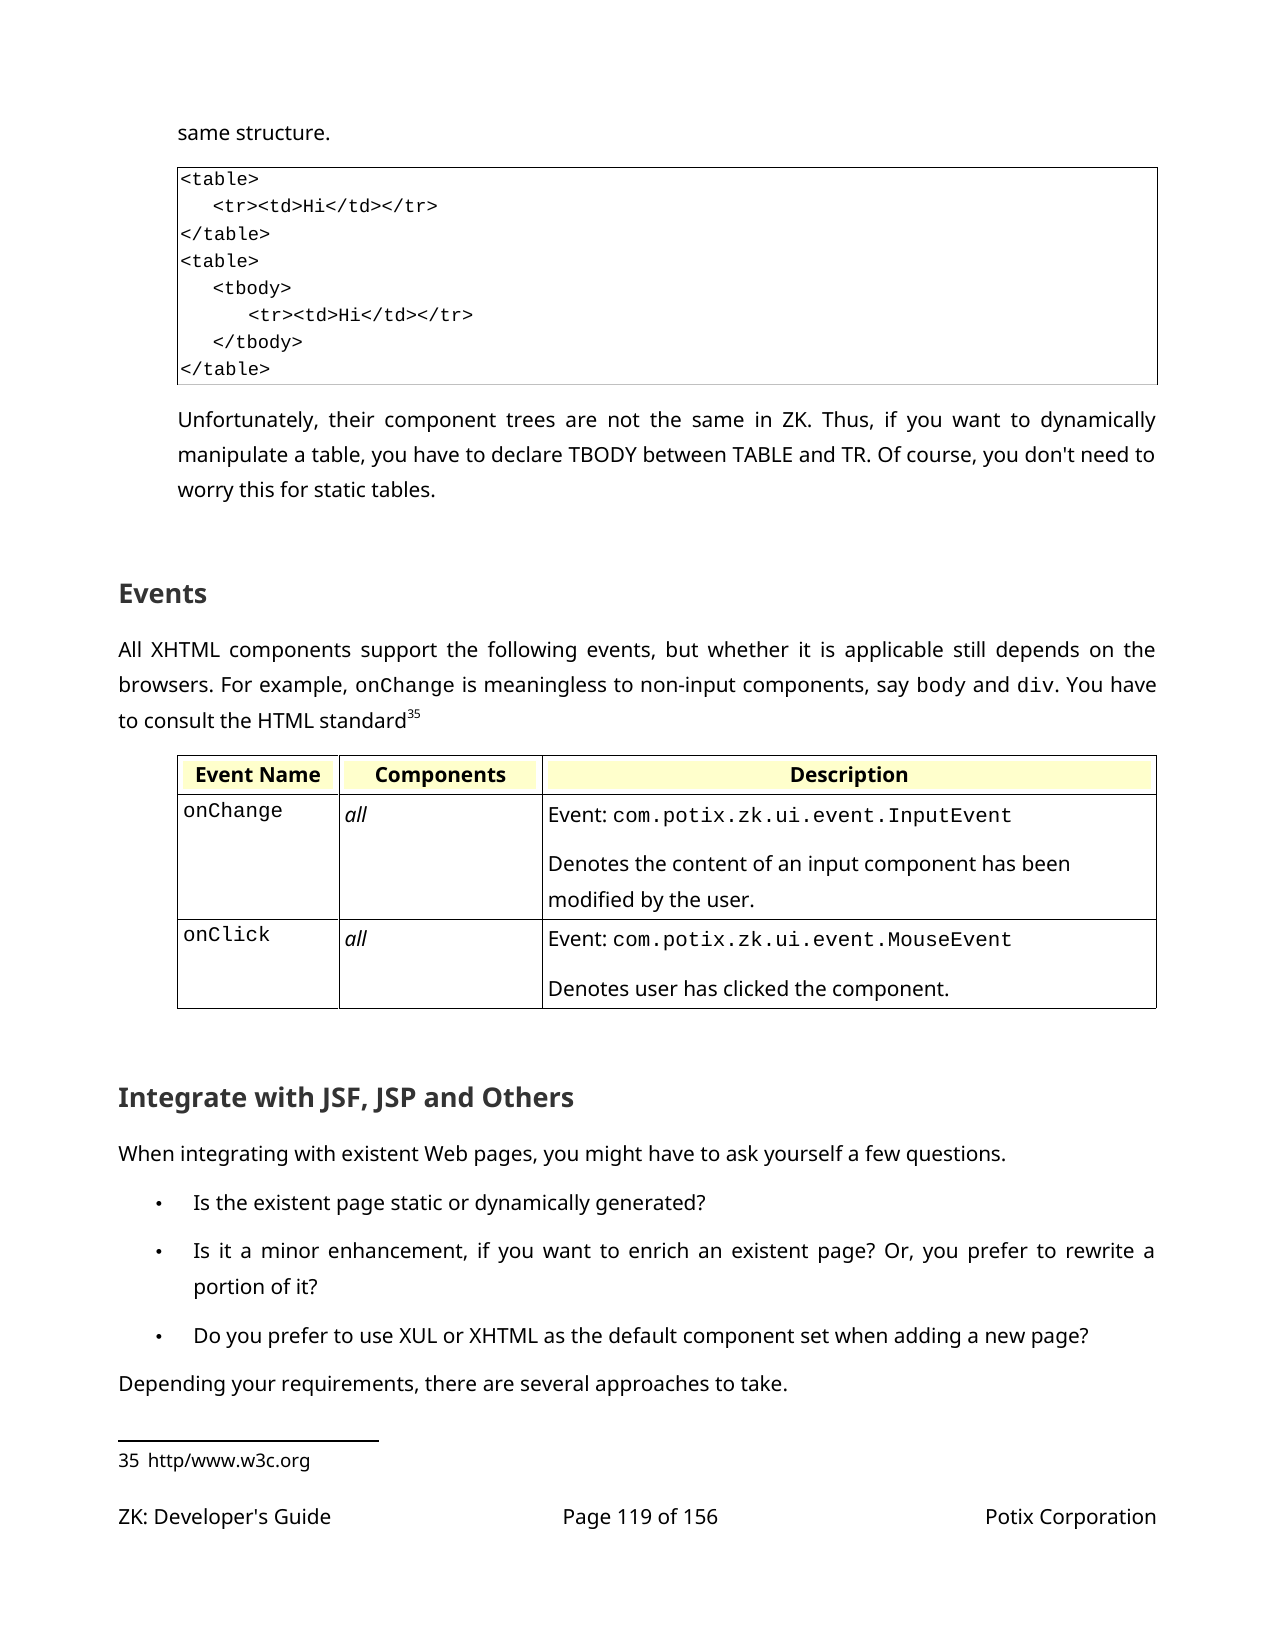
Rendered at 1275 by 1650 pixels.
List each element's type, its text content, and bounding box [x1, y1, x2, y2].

text When integrating with existent Web pages, you might have to ask yourself a few questions. [118, 1139, 1157, 1167]
text <table> [178, 168, 1157, 191]
list Do you prefer to use XUL or XHTML as the default component set when adding a new page? [156, 1321, 1157, 1349]
table_cell Event: com.potix.zk.ui.event.MouseEvent Denotes user has clicked the component. [543, 920, 1156, 1008]
subtitle Integrate with JSF, JSP and Others [118, 1078, 1157, 1115]
table_header Description [543, 756, 1156, 794]
text http/www.w3c.org [118, 1447, 1157, 1473]
text </table> [178, 221, 1157, 246]
table_cell all [340, 795, 542, 919]
text same structure. [177, 118, 1157, 146]
table_cell all [340, 920, 542, 1008]
table_cell Event: com.potix.zk.ui.event.InputEvent Denotes the content of an input component has been modified by the user. [543, 795, 1156, 919]
text <tr><td>Hi</td></tr> [178, 303, 1157, 327]
text </tbody> [178, 330, 1157, 354]
table_cell onChange [178, 795, 338, 919]
text </table> [178, 357, 1157, 384]
table_header Components [340, 756, 542, 794]
list Is the existent page static or dynamically generated? [156, 1188, 1157, 1216]
subtitle Events [118, 575, 1157, 611]
text <tr><td>Hi</td></tr> [178, 194, 1157, 218]
table_header Event Name [178, 756, 338, 794]
table_cell onClick [178, 920, 338, 1008]
text Depending your requirements, there are several approaches to take. [118, 1369, 1157, 1398]
text All XHTML components support the following events, but whether it is applicable still depends on the browsers. For example, onChange is meaningless to non-input components, say body and div. You have to consult the HTML standard [118, 635, 1157, 734]
text Unfortunately, their component trees are not the same in ZK. Thus, if you want to dynamically manipulate a table, you have to declare TBODY between TABLE and TR. Of course, you don't need to worry this for static tables. [177, 405, 1157, 504]
text <table> [178, 248, 1157, 273]
list Is it a minor enhancement, if you want to enrich an existent page? Or, you prefer to rewrite a portion of it? [156, 1237, 1157, 1300]
text <tbody> [178, 276, 1157, 300]
